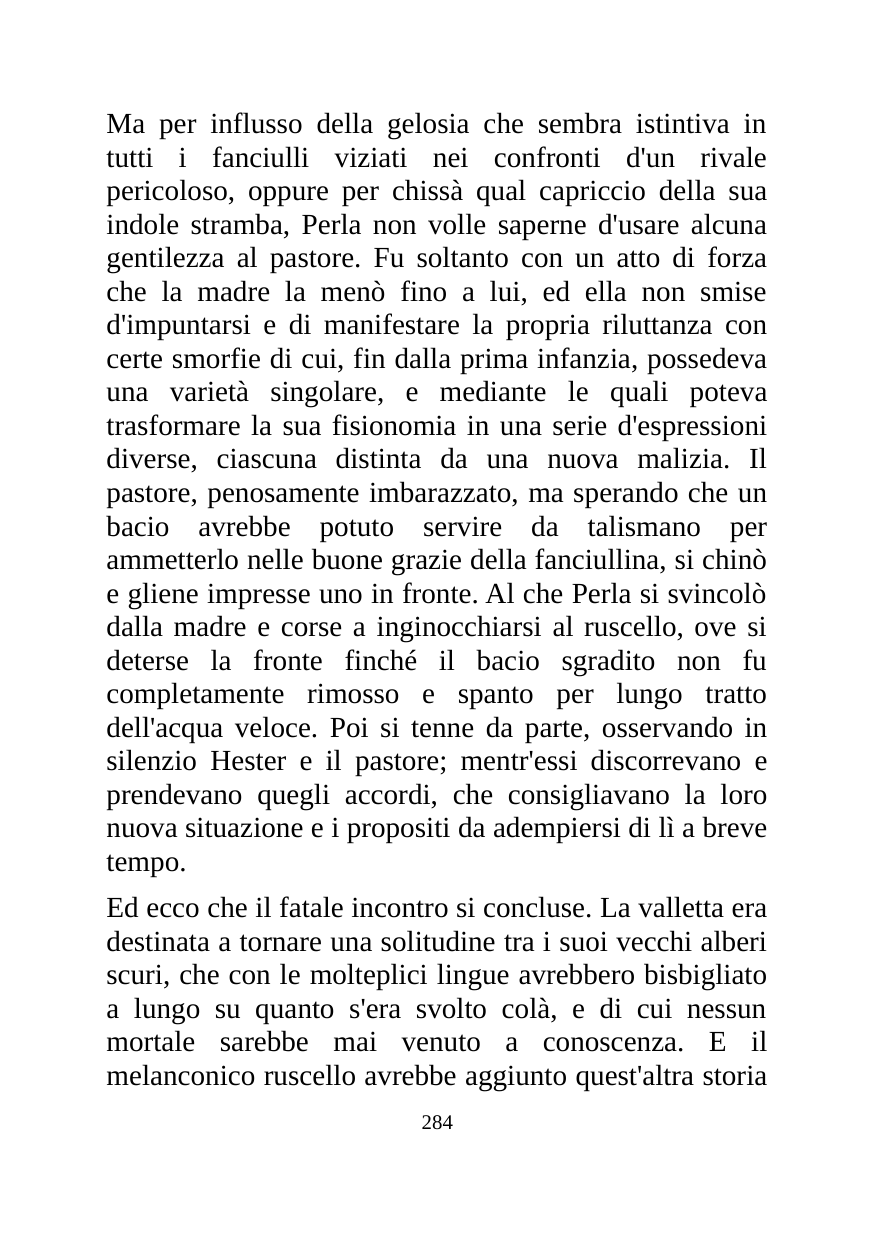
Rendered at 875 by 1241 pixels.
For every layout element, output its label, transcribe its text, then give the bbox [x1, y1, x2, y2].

text Ma per influsso della gelosia che sembra istintiva in tutti i fanciulli viziati nei confronti d'un rivale pericoloso, oppure per chissà qual capriccio della sua indole stramba, Perla non volle saperne d'usare alcuna gentilezza al pastore. Fu soltanto con un atto di forza che la madre la menò fino a lui, ed ella non smise d'impuntarsi e di manifestare la propria riluttanza con certe smorfie di cui, fin dalla prima infanzia, possedeva una varietà singolare, e mediante le quali poteva trasformare la sua fisionomia in una serie d'espressioni diverse, ciascuna distinta da una nuova malizia. Il pastore, penosamente imbarazzato, ma sperando che un bacio avrebbe potuto servire da talismano per ammetterlo nelle buone grazie della fanciullina, si chinò e gliene impresse uno in fronte. Al che Perla si svincolò dalla madre e corse a inginocchiarsi al ruscello, ove si deterse la fronte finché il bacio sgradito non fu completamente rimosso e spanto per lungo tratto dell'acqua veloce. Poi si tenne da parte, osservando in silenzio Hester e il pastore; mentr'essi discorrevano e prendevano quegli accordi, che consigliavano la loro nuova situazione e i propositi da adempiersi di lì a breve tempo. [106, 106, 768, 878]
text Ed ecco che il fatale incontro si concluse. La valletta era destinata a tornare una solitudine tra i suoi vecchi alberi scuri, che con le molteplici lingue avrebbero bisbigliato a lungo su quanto s'era svolto colà, e di cui nessun mortale sarebbe mai venuto a conoscenza. E il melanconico ruscello avrebbe aggiunto quest'altra storia [106, 890, 768, 1091]
